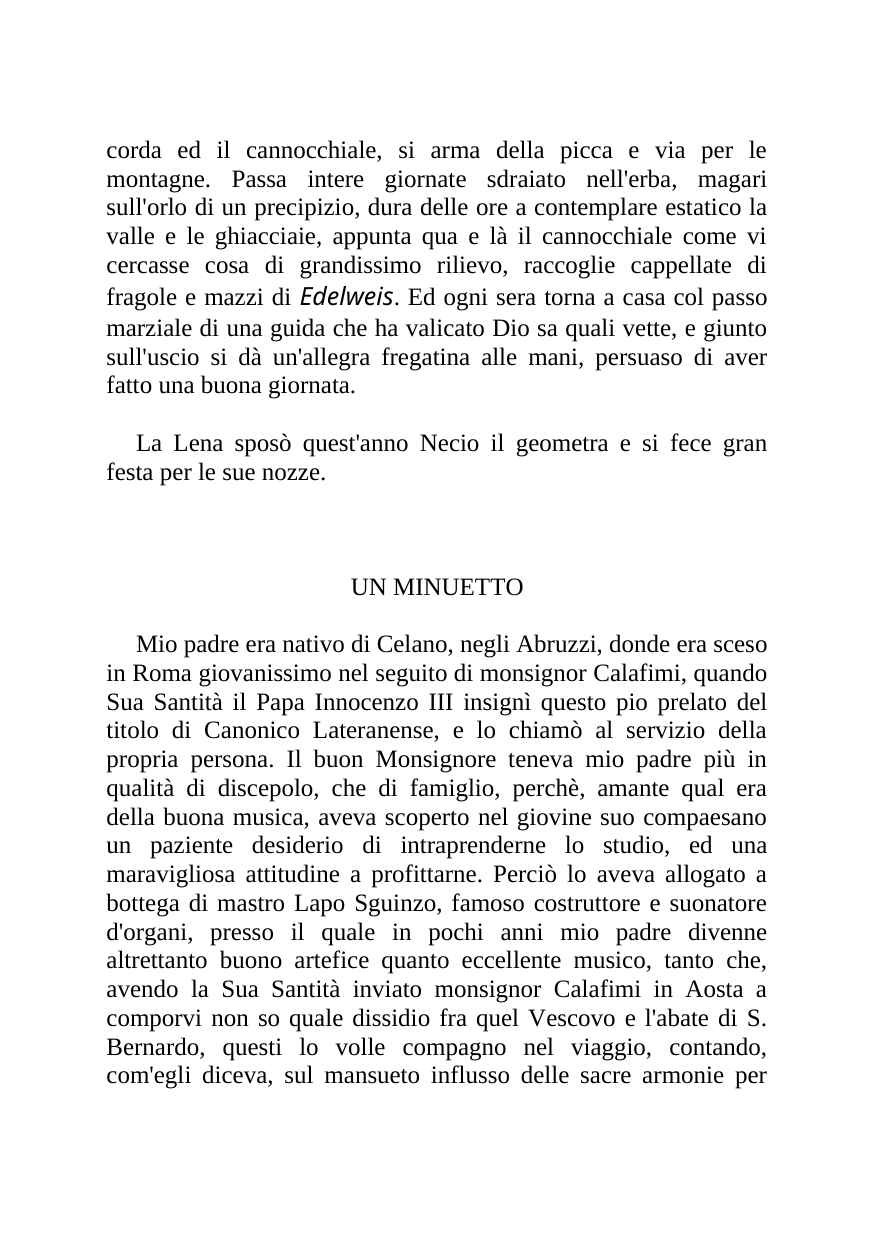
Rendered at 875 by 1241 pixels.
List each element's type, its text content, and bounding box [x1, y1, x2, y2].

text La Lena sposò quest'anno Necio il geometra e si fece gran festa per le sue nozze. [106, 428, 768, 485]
text corda ed il cannocchiale, si arma della picca e via per le montagne. Passa intere giornate sdraiato nell'erba, magari sull'orlo di un precipizio, dura delle ore a contemplare estatico la valle e le ghiacciaie, appunta qua e là il cannocchiale come vi cercasse cosa di grandissimo rilievo, raccoglie cappellate di fragole e mazzi di Edelweis. Ed ogni sera torna a casa col passo marziale di una guida che ha valicato Dio sa quali vette, e giunto sull'uscio si dà un'allegra fregatina alle mani, persuaso di aver fatto una buona giornata. [106, 135, 768, 399]
text Mio padre era nativo di Celano, negli Abruzzi, donde era sceso in Roma giovanissimo nel seguito di monsignor Calafimi, quando Sua Santità il Papa Innocenzo III insignì questo pio prelato del titolo di Canonico Lateranense, e lo chiamò al servizio della propria persona. Il buon Monsignore teneva mio padre più in qualità di discepolo, che di famiglio, perchè, amante qual era della buona musica, aveva scoperto nel giovine suo compaesano un paziente desiderio di intraprenderne lo studio, ed una maravigliosa attitudine a profittarne. Perciò lo aveva allogato a bottega di mastro Lapo Sguinzo, famoso costruttore e suonatore d'organi, presso il quale in pochi anni mio padre divenne altrettanto buono artefice quanto eccellente musico, tanto che, avendo la Sua Santità inviato monsignor Calafimi in Aosta a comporvi non so quale dissidio fra quel Vescovo e l'abate di S. Bernardo, questi lo volle compagno nel viaggio, contando, com'egli diceva, sul mansueto influsso delle sacre armonie per [106, 629, 768, 1089]
text UN MINUETTO [106, 572, 768, 600]
